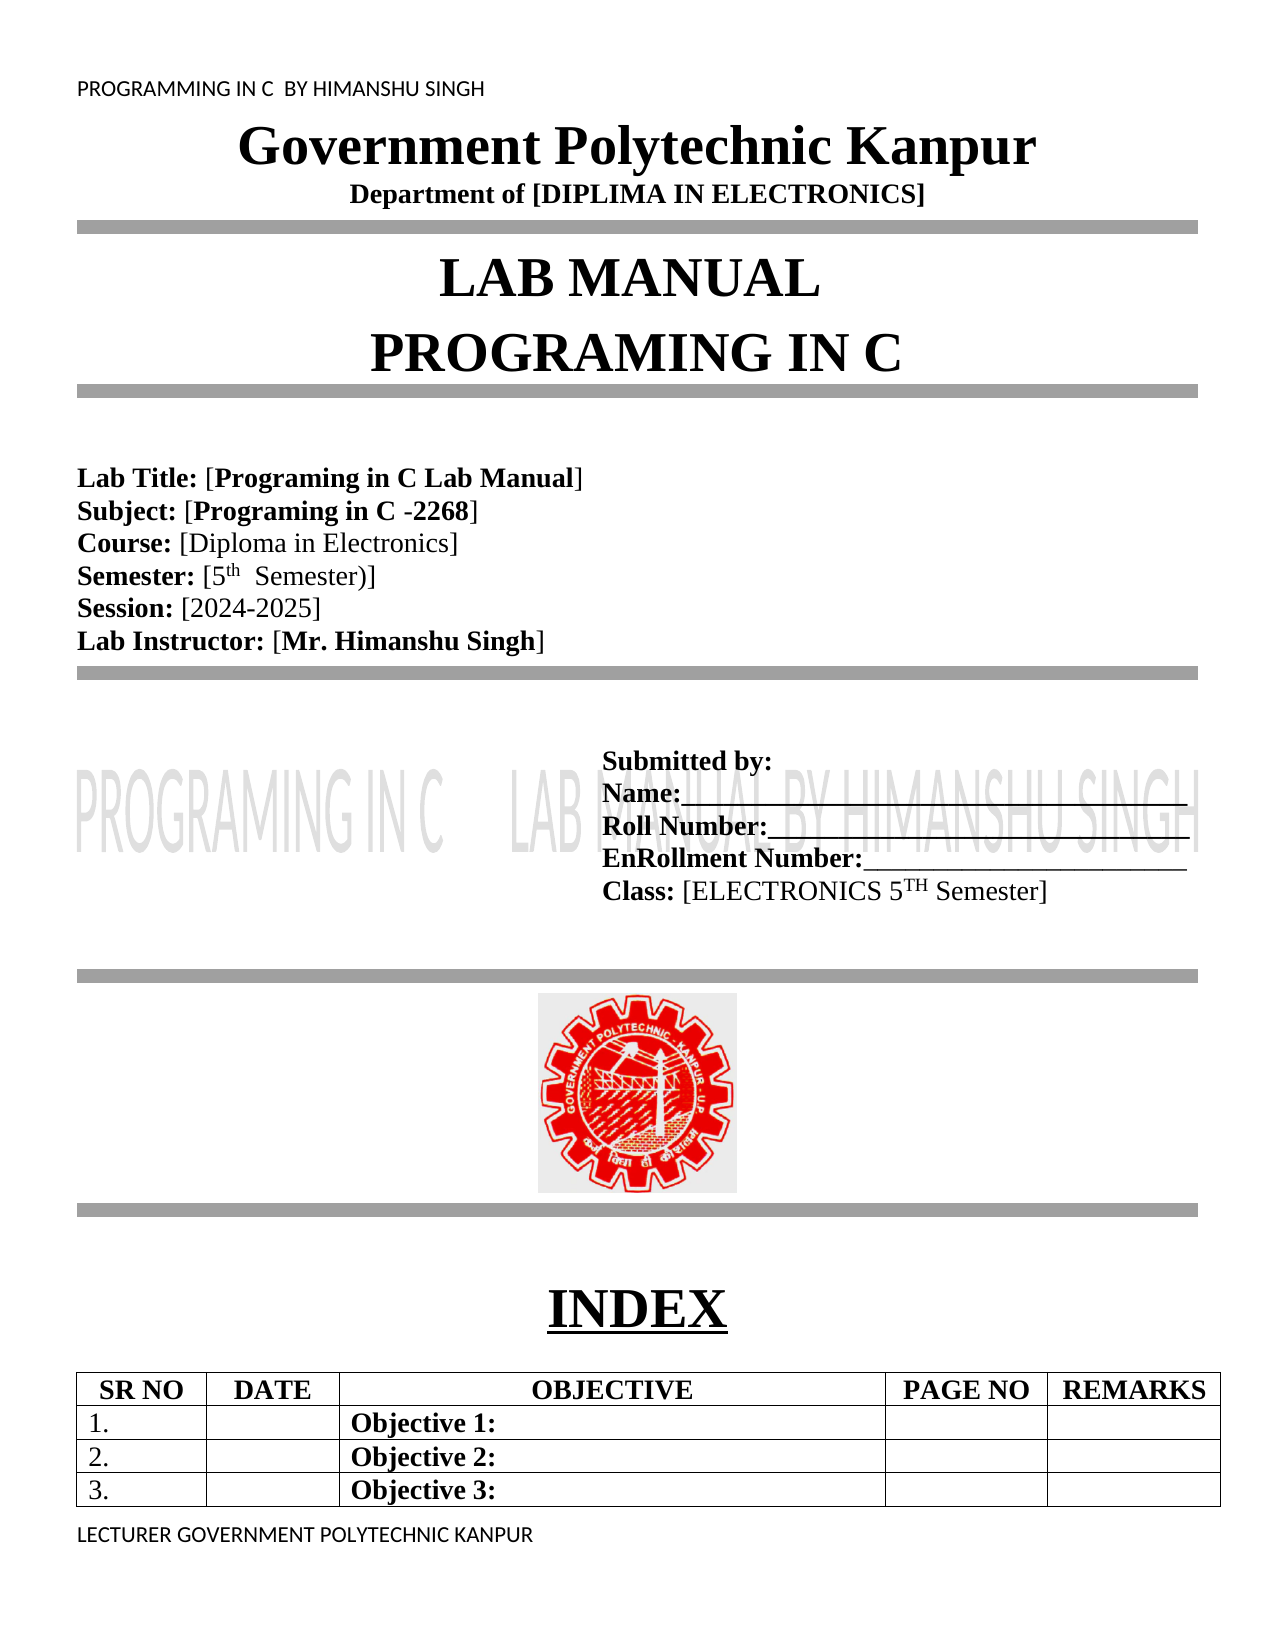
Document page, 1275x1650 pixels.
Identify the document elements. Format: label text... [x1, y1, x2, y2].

text Submitted by: Name:____________________________________ Roll Number:______________________________ EnRollment Number:_______________________ Class: [ELECTRONICS 5TH Semester] [602, 744, 1198, 906]
text Lab Title: [Programing in C Lab Manual] Subject: [Programing in C -2268] Course: [Diploma in Electronics] Semester: [5th Semester)] Session: [2024-2025] Lab Instructor: [Mr. Himanshu Singh] [77, 462, 1198, 656]
table_cell [1048, 1473, 1220, 1506]
text LAB MANUAL [77, 244, 1198, 309]
table_header DATE [207, 1373, 339, 1405]
text PROGRAMING IN C [77, 319, 1198, 384]
table_cell [886, 1440, 1047, 1472]
table_header OBJECTIVE [340, 1373, 885, 1405]
table_cell 1. [77, 1406, 206, 1439]
table_cell [207, 1406, 339, 1439]
table_header REMARKS [1048, 1373, 1220, 1405]
table_cell [1048, 1406, 1220, 1439]
table_cell [1048, 1440, 1220, 1472]
table_cell [886, 1473, 1047, 1506]
table_cell Objective 1: [340, 1406, 885, 1439]
table_cell 3. [77, 1473, 206, 1506]
table_cell Objective 2: [340, 1440, 885, 1472]
table_cell [886, 1406, 1047, 1439]
text Government Polytechnic Kanpur Department of [DIPLIMA IN ELECTRONICS] [77, 112, 1198, 209]
table_cell [207, 1473, 339, 1506]
table_cell Objective 3: [340, 1473, 885, 1506]
table_header SR NO [77, 1373, 206, 1405]
text INDEX [77, 1275, 1198, 1339]
table_cell 2. [77, 1440, 206, 1472]
table_header PAGE NO [886, 1373, 1047, 1405]
table_cell [207, 1440, 339, 1472]
